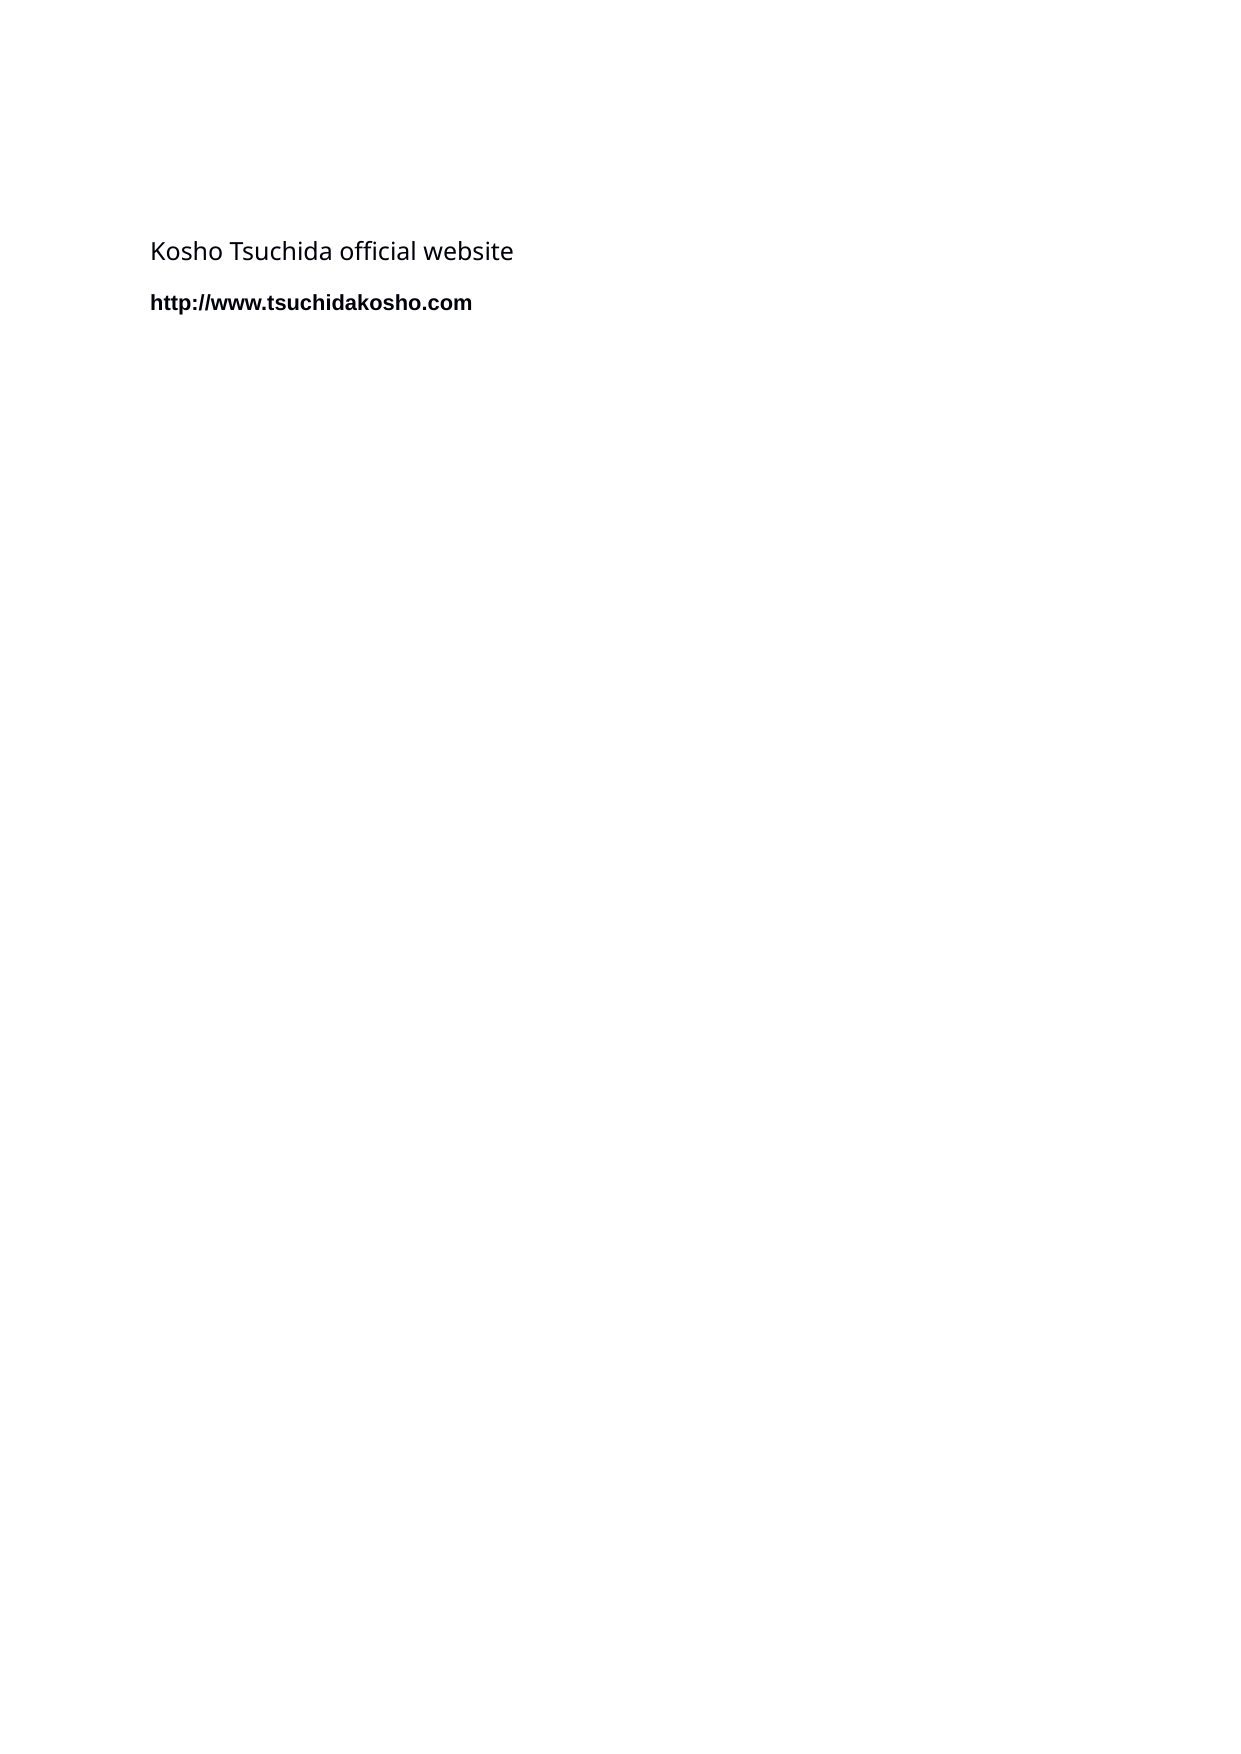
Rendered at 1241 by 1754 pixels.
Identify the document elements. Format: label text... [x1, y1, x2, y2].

text http://www.tsuchidakosho.com [150, 290, 1090, 315]
text Kosho Tsuchida official website [150, 241, 1090, 266]
